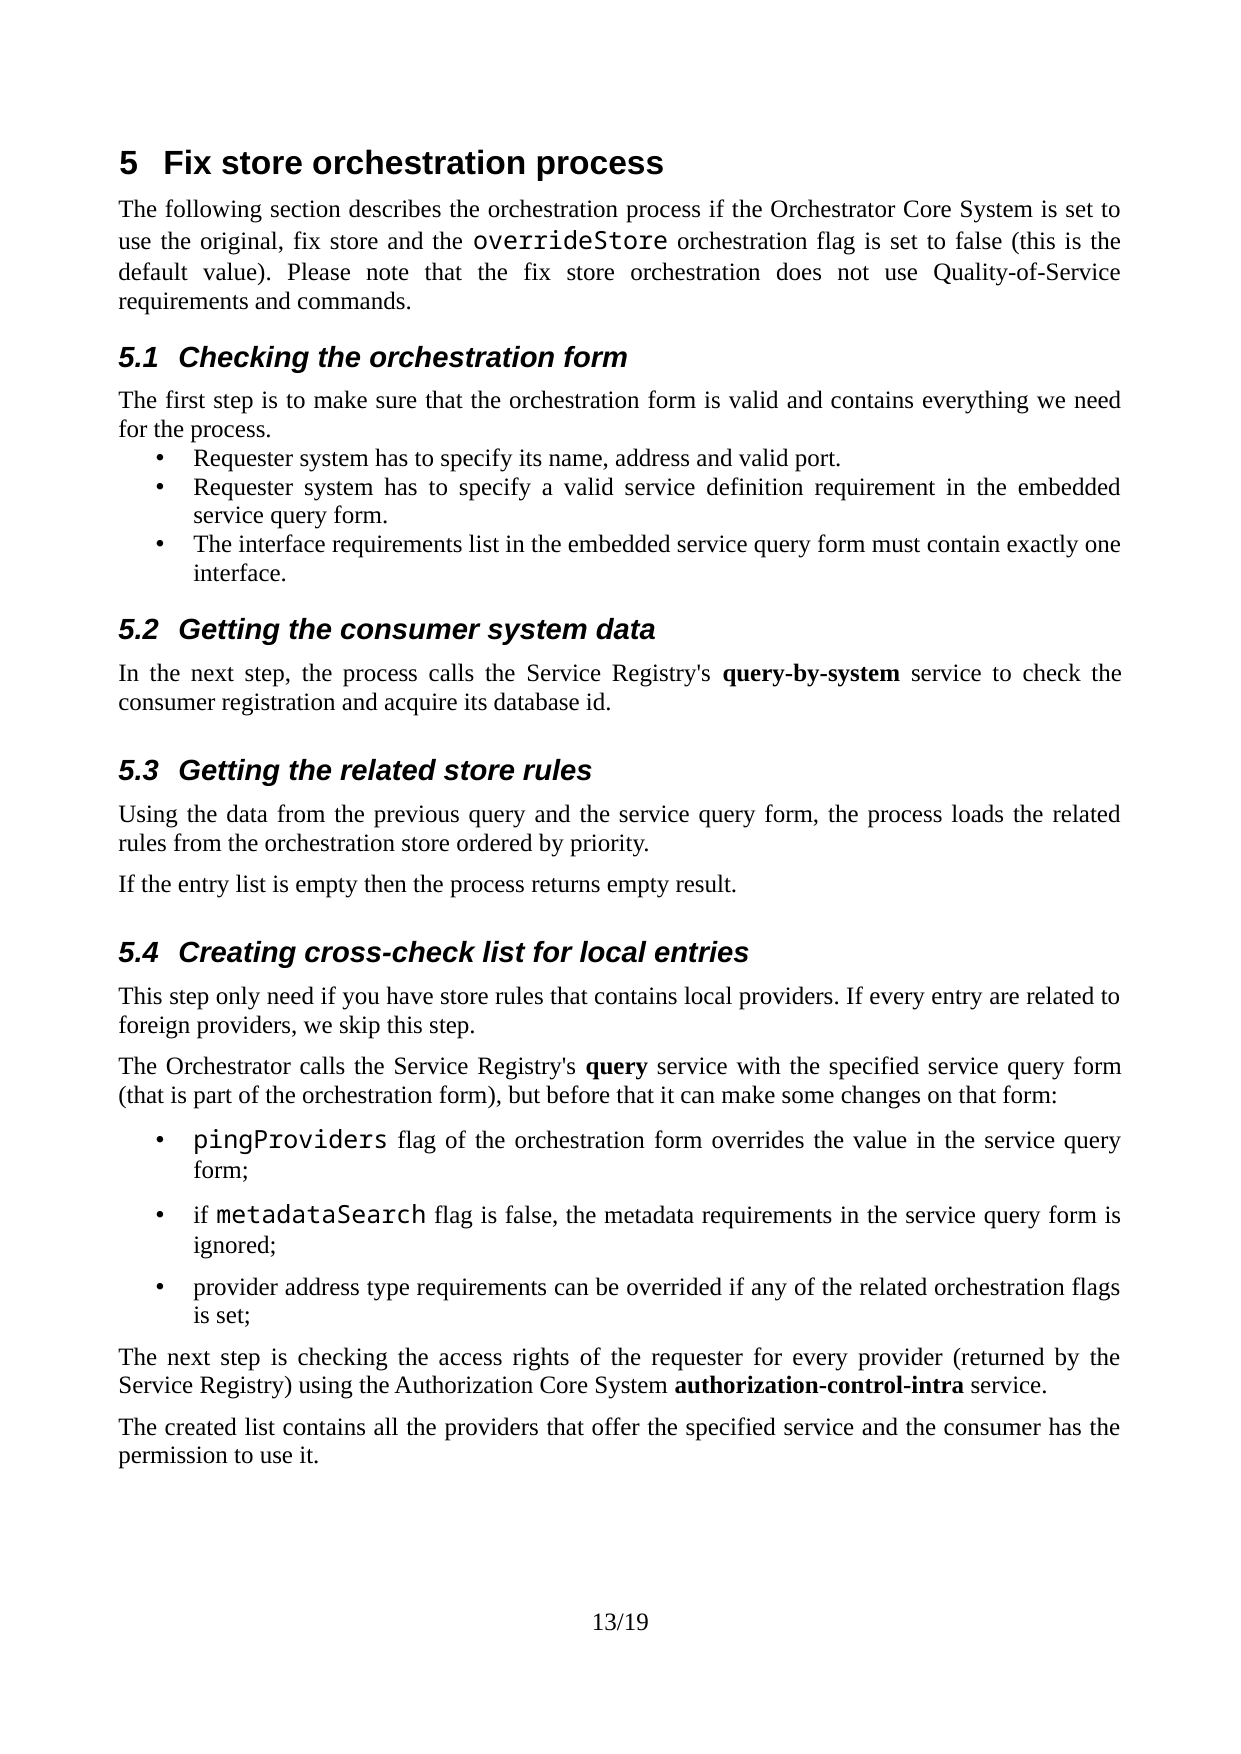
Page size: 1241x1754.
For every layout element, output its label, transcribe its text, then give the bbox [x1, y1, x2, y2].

subtitle Fix store orchestration process [119, 143, 1122, 182]
text The following section describes the orchestration process if the Orchestrator Core System is set to use the original, fix store and the overrideStore orchestration flag is set to false (this is the default value). Please note that the fix store orchestration does not use Quality-of-Service requirements and commands. [118, 194, 1122, 314]
text The next step is checking the access rights of the requester for every provider (returned by the Service Registry) using the Authorization Core System authorization-control-intra service. [118, 1342, 1122, 1399]
text The Orchestrator calls the Service Registry's query service with the specified service query form (that is part of the orchestration form), but before that it can make some changes on that form: [118, 1051, 1122, 1109]
text The created list contains all the providers that offer the specified service and the consumer has the permission to use it. [118, 1412, 1122, 1469]
text This step only need if you have store rules that contains local providers. If every entry are related to foreign providers, we skip this step. [118, 981, 1122, 1039]
text If the entry list is empty then the process returns empty result. [118, 869, 1122, 898]
subtitle Getting the related store rules [118, 753, 1122, 786]
list if metadataSearch flag is false, the metadata requirements in the service query form is ignored; [156, 1197, 1122, 1259]
list pingProviders flag of the orchestration form overrides the value in the service query form; [156, 1121, 1122, 1184]
subtitle Getting the consumer system data [118, 612, 1122, 645]
subtitle Checking the orchestration form [118, 339, 1122, 373]
text Using the data from the previous query and the service query form, the process loads the related rules from the orchestration store ordered by priority. [118, 799, 1122, 856]
text In the next step, the process calls the Service Registry's query-by-system service to check the consumer registration and acquire its database id. [118, 658, 1122, 715]
subtitle Creating cross-check list for local entries [118, 935, 1122, 969]
list The interface requirements list in the embedded service query form must contain exactly one interface. [156, 529, 1122, 587]
list Requester system has to specify its name, address and valid port. [156, 443, 1122, 472]
list provider address type requirements can be overrided if any of the related orchestration flags is set; [156, 1272, 1122, 1329]
list Requester system has to specify a valid service definition requirement in the embedded service query form. [156, 472, 1122, 529]
text The first step is to make sure that the orchestration form is valid and contains everything we need for the process. [118, 386, 1122, 443]
